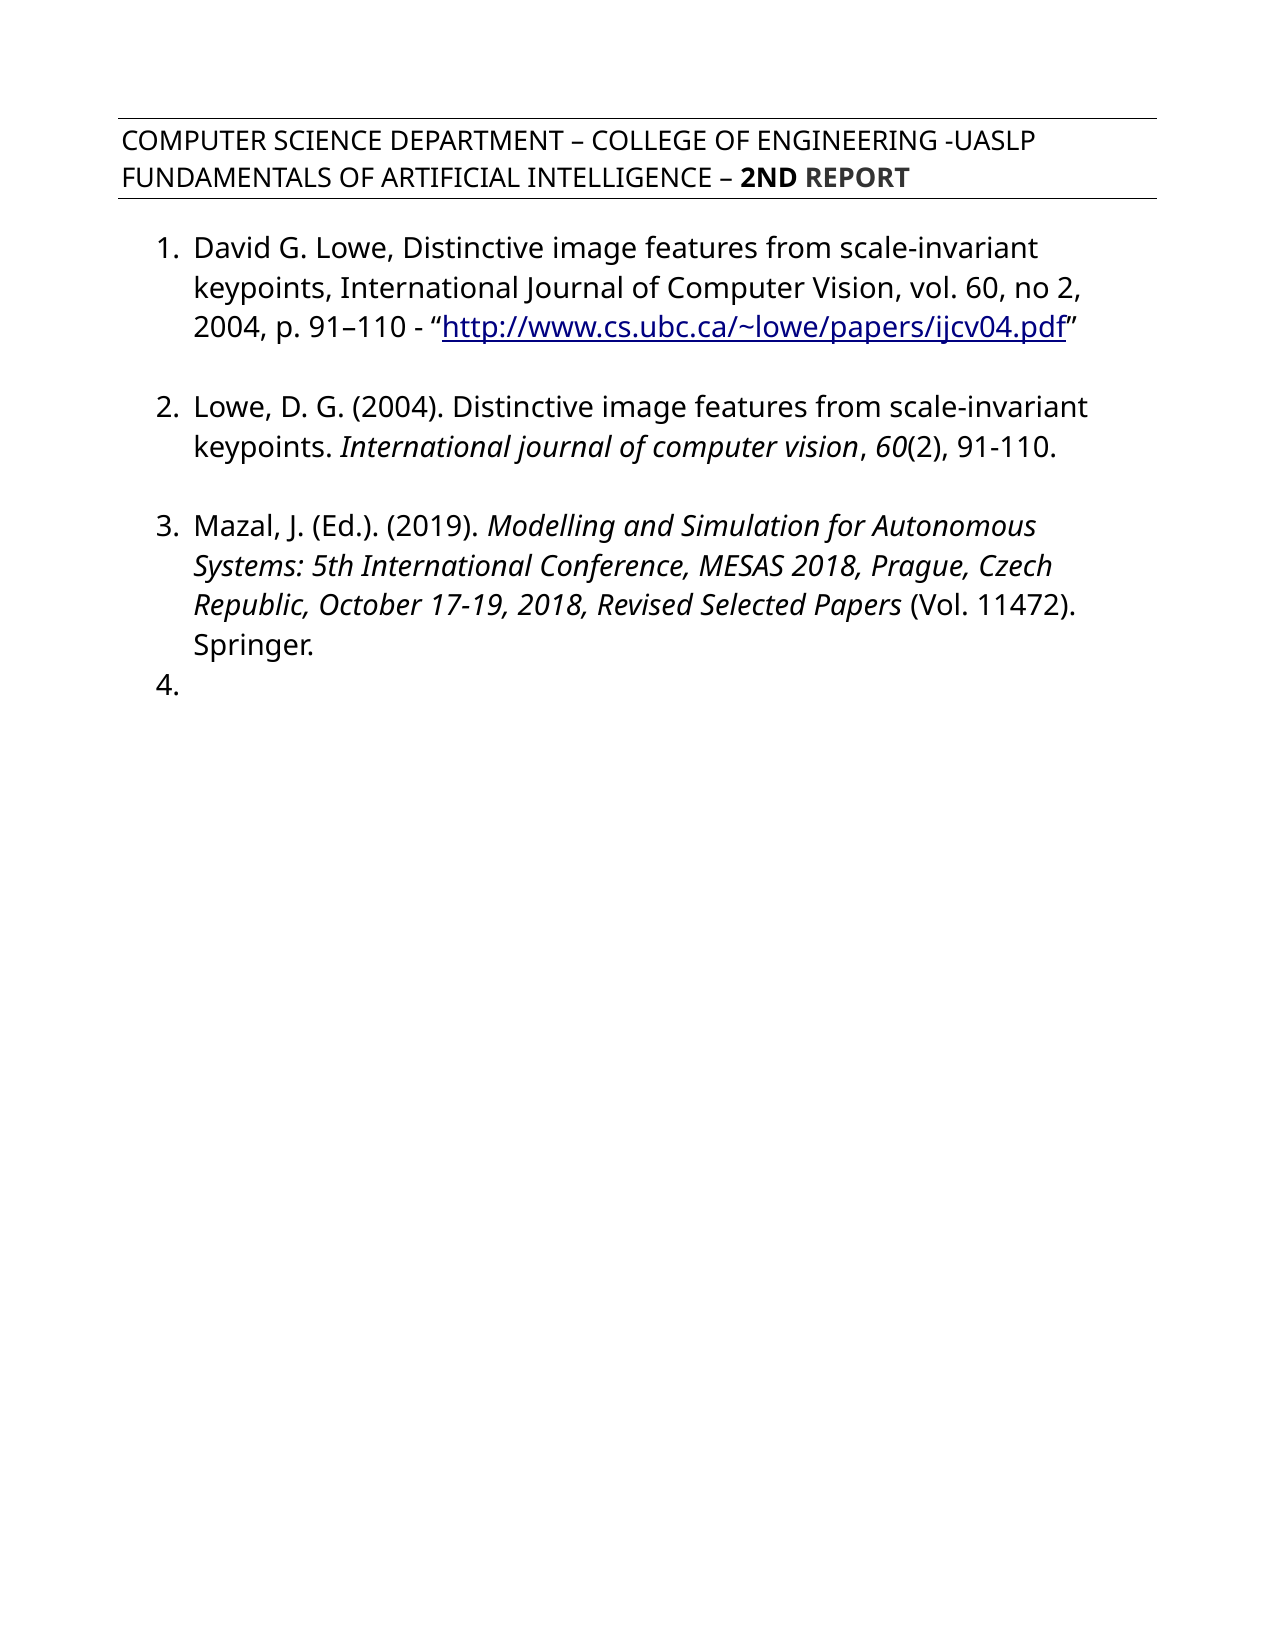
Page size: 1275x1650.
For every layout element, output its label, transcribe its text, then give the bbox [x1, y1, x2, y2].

list David G. Lowe, Distinctive image features from scale-invariant keypoints, International Journal of Computer Vision, vol. 60, no 2, 2004, p. 91–110 - “http://www.cs.ubc.ca/~lowe/papers/ijcv04.pdf” [156, 227, 1157, 346]
list Lowe, D. G. (2004). Distinctive image features from scale-invariant keypoints. International journal of computer vision, 60(2), 91-110. [156, 386, 1157, 466]
list Mazal, J. (Ed.). (2019). Modelling and Simulation for Autonomous Systems: 5th International Conference, MESAS 2018, Prague, Czech Republic, October 17-19, 2018, Revised Selected Papers (Vol. 11472). Springer. [156, 505, 1157, 664]
